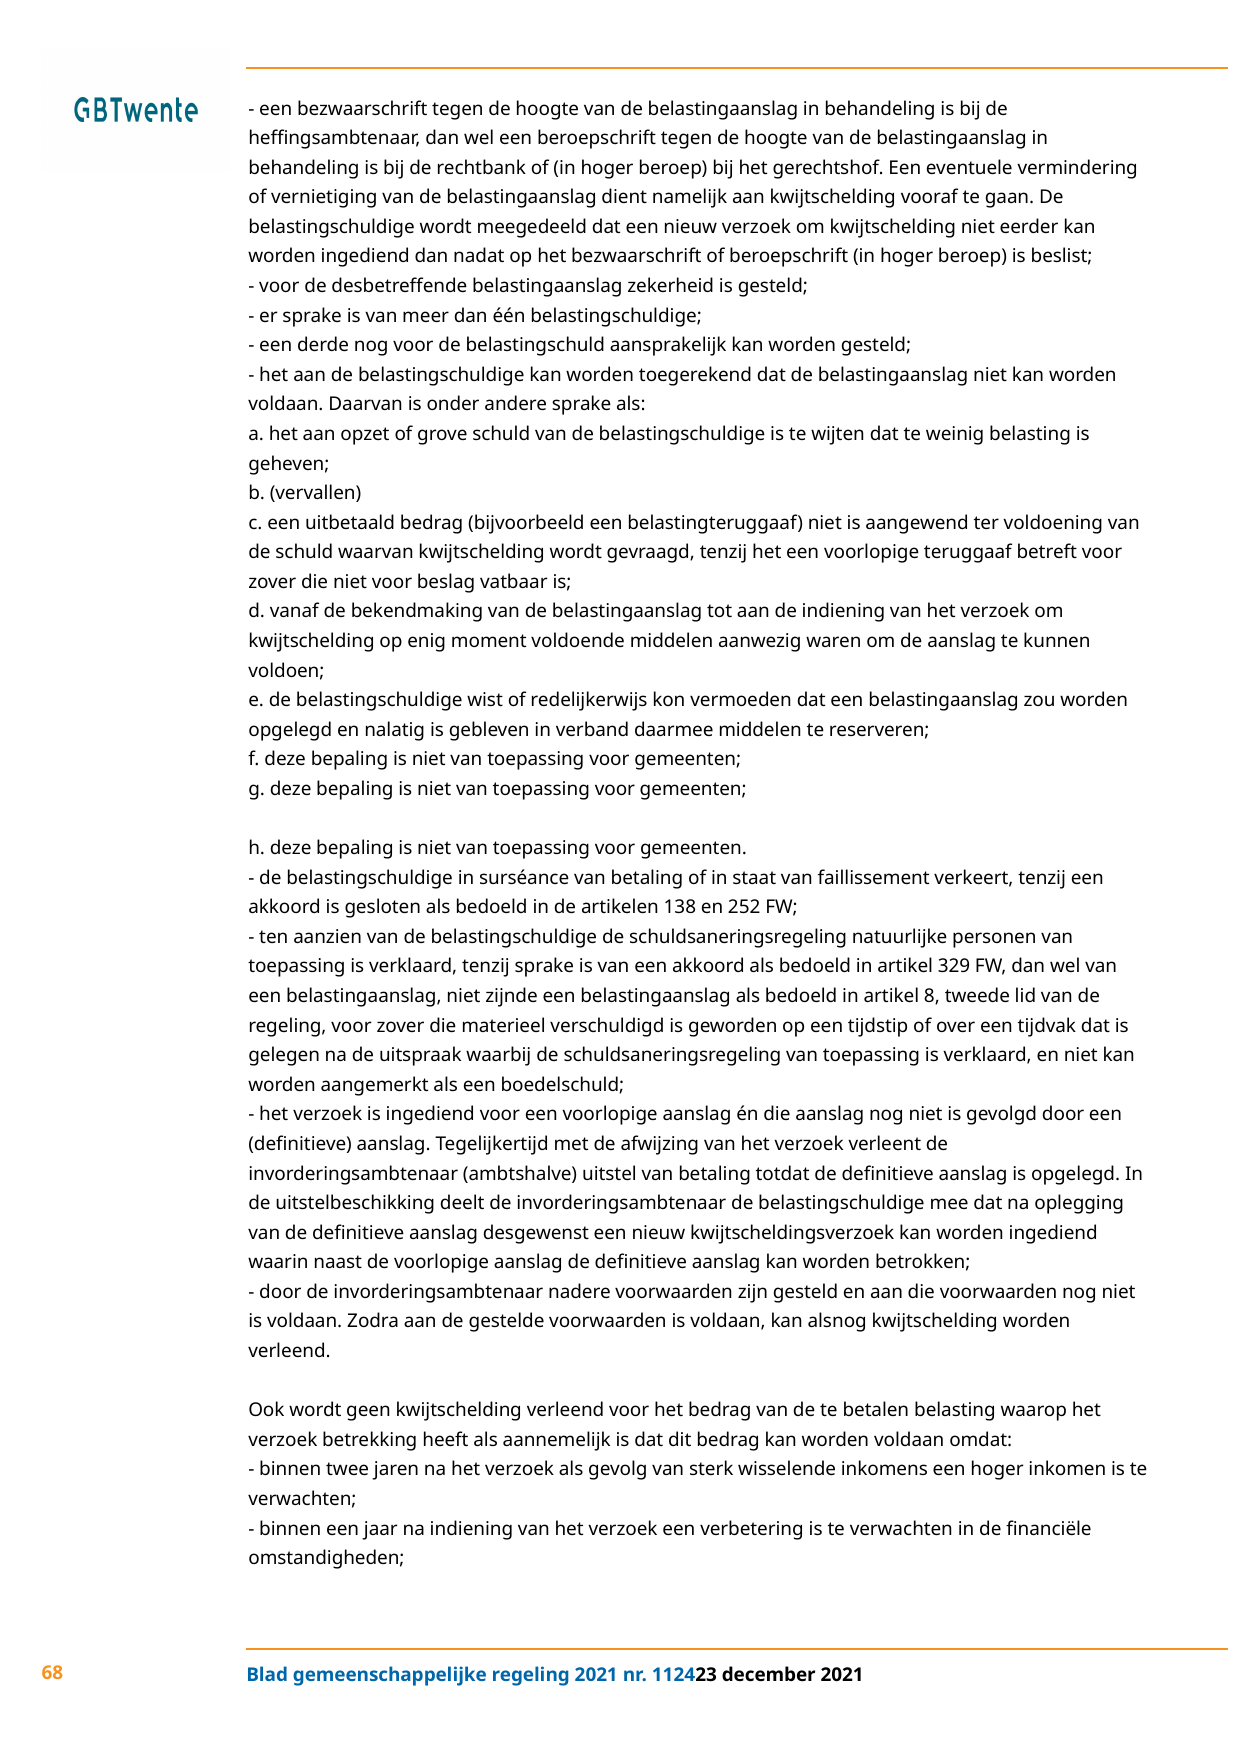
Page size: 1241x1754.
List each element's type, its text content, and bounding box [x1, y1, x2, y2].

text - een derde nog voor de belastingschuld aansprakelijk kan worden gesteld; [248, 331, 1152, 357]
text a. het aan opzet of grove schuld van de belastingschuldige is te wijten dat te weinig belasting is geheven; [248, 420, 1152, 476]
picture [41, 47, 231, 172]
text - ten aanzien van de belastingschuldige de schuldsaneringsregeling natuurlijke personen van toepassing is verklaard, tenzij sprake is van een akkoord als bedoeld in artikel 329 FW, dan wel van een belastingaanslag, niet zijnde een belastingaanslag als bedoeld in artikel 8, tweede lid van de regeling, voor zover die materieel verschuldigd is geworden op een tijdstip of over een tijdvak dat is gelegen na de uitspraak waarbij de schuldsaneringsregeling van toepassing is verklaard, en niet kan worden aangemerkt als een boedelschuld; [248, 923, 1152, 1097]
text d. vanaf de bekendmaking van de belastingaanslag tot aan de indiening van het verzoek om kwijtschelding op enig moment voldoende middelen aanwezig waren om de aanslag te kunnen voldoen; [248, 598, 1152, 683]
text h. deze bepaling is niet van toepassing voor gemeenten. [248, 834, 1152, 860]
text - voor de desbetreffende belastingaanslag zekerheid is gesteld; [248, 272, 1152, 298]
text - er sprake is van meer dan één belastingschuldige; [248, 302, 1152, 328]
text - het verzoek is ingediend voor een voorlopige aanslag én die aanslag nog niet is gevolgd door een (definitieve) aanslag. Tegelijkertijd met de afwijzing van het verzoek verleent de invorderingsambtenaar (ambtshalve) uitstel van betaling totdat de definitieve aanslag is opgelegd. In de uitstelbeschikking deelt de invorderingsambtenaar de belastingschuldige mee dat na oplegging van de definitieve aanslag desgewenst een nieuw kwijtscheldingsverzoek kan worden ingediend waarin naast de voorlopige aanslag de definitieve aanslag kan worden betrokken; [248, 1101, 1152, 1274]
text - door de invorderingsambtenaar nadere voorwaarden zijn gesteld en aan die voorwaarden nog niet is voldaan. Zodra aan de gestelde voorwaarden is voldaan, kan alsnog kwijtschelding worden verleend. [248, 1278, 1152, 1363]
text - een bezwaarschrift tegen de hoogte van de belastingaanslag in behandeling is bij de heffingsambtenaar, dan wel een beroepschrift tegen de hoogte van de belastingaanslag in behandeling is bij de rechtbank of (in hoger beroep) bij het gerechtshof. Een eventuele vermindering of vernietiging van de belastingaanslag dient namelijk aan kwijtschelding vooraf te gaan. De belastingschuldige wordt meegedeeld dat een nieuw verzoek om kwijtschelding niet eerder kan worden ingediend dan nadat op het bezwaarschrift of beroepschrift (in hoger beroep) is beslist; [248, 95, 1152, 268]
text - binnen een jaar na indiening van het verzoek een verbetering is te verwachten in de financiële omstandigheden; [248, 1515, 1152, 1570]
text - binnen twee jaren na het verzoek als gevolg van sterk wisselende inkomens een hoger inkomen is te verwachten; [248, 1456, 1152, 1511]
text c. een uitbetaald bedrag (bijvoorbeeld een belastingteruggaaf) niet is aangewend ter voldoening van de schuld waarvan kwijtschelding wordt gevraagd, tenzij het een voorlopige teruggaaf betreft voor zover die niet voor beslag vatbaar is; [248, 509, 1152, 594]
text - de belastingschuldige in surséance van betaling of in staat van faillissement verkeert, tenzij een akkoord is gesloten als bedoeld in de artikelen 138 en 252 FW; [248, 864, 1152, 919]
text g. deze bepaling is niet van toepassing voor gemeenten; [248, 775, 1152, 801]
text e. de belastingschuldige wist of redelijkerwijs kon vermoeden dat een belastingaanslag zou worden opgelegd en nalatig is gebleven in verband daarmee middelen te reserveren; [248, 686, 1152, 742]
text b. (vervallen) [248, 479, 1152, 505]
text f. deze bepaling is niet van toepassing voor gemeenten; [248, 746, 1152, 771]
text - het aan de belastingschuldige kan worden toegerekend dat de belastingaanslag niet kan worden voldaan. Daarvan is onder andere sprake als: [248, 361, 1152, 416]
text Ook wordt geen kwijtschelding verleend voor het bedrag van de te betalen belasting waarop het verzoek betrekking heeft als aannemelijk is dat dit bedrag kan worden voldaan omdat: [248, 1396, 1152, 1452]
